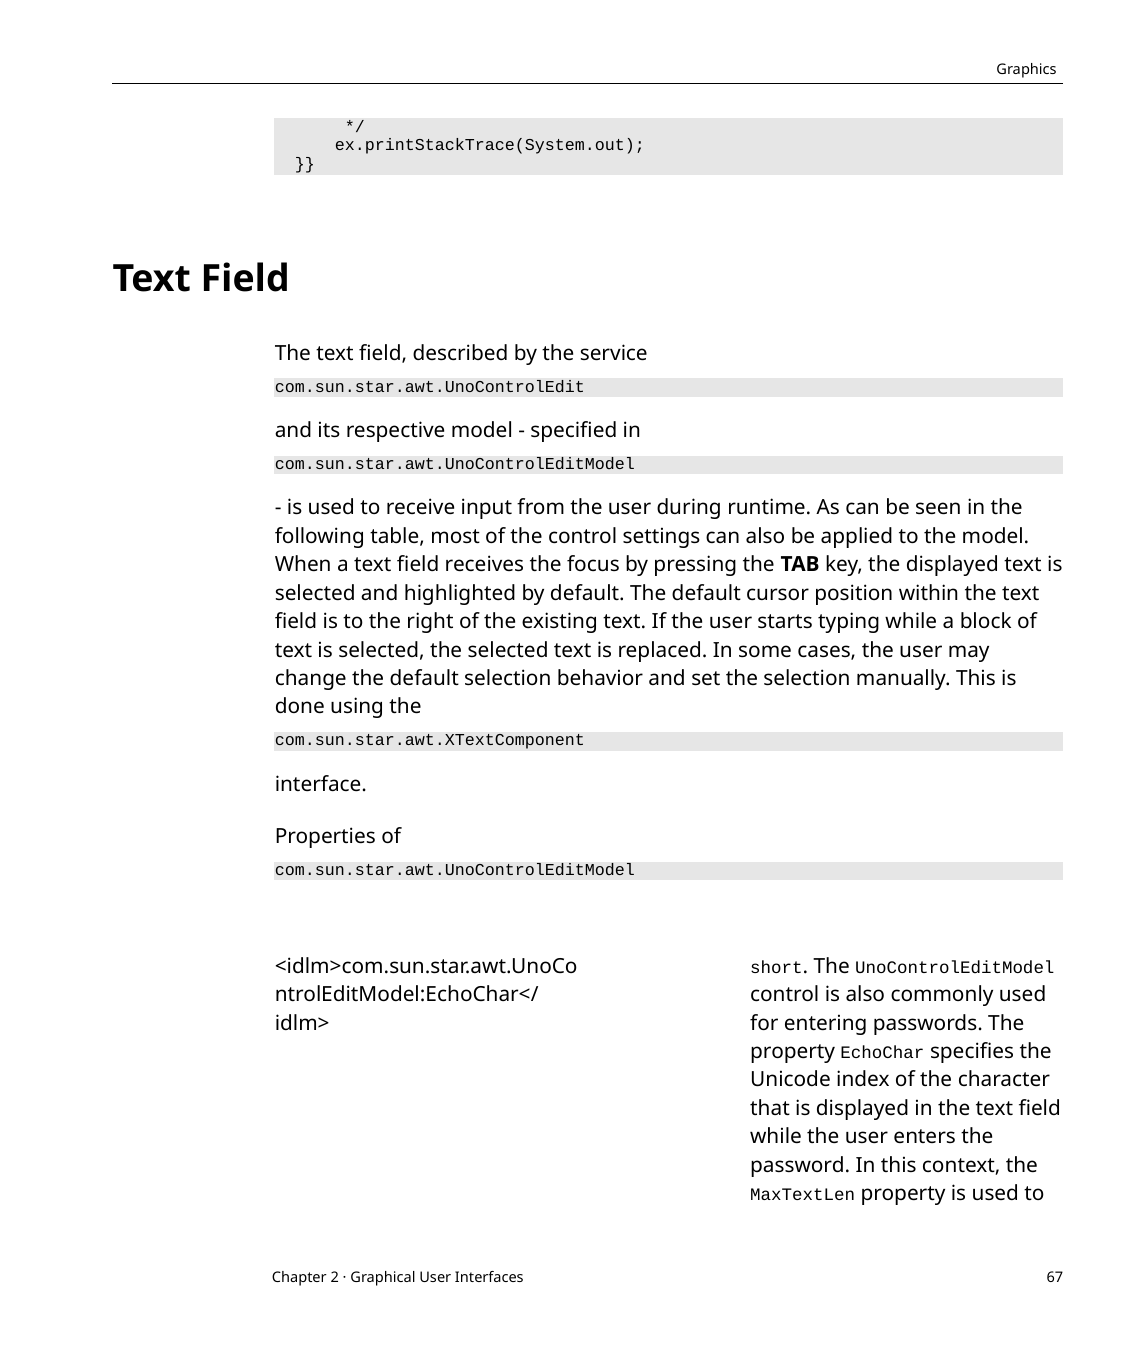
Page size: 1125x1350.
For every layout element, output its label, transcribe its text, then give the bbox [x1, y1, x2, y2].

subtitle Text Field [112, 251, 1063, 302]
text com.sun.star.awt.XTextComponent [274, 732, 1063, 751]
text interface. [274, 769, 1063, 797]
text - is used to receive input from the user during runtime. As can be seen in the following table, most of the control settings can also be applied to the model. When a text field receives the focus by pressing the TAB key, the displayed text is selected and highlighted by default. The default cursor position within the text field is to the right of the existing text. If the user starts typing while a block of text is selected, the selected text is replaced. In some cases, the user may change the default selection behavior and set the selection manually. This is done using the [274, 492, 1063, 720]
text com.sun.star.awt.UnoControlEdit [274, 378, 1063, 397]
text and its respective model - specified in [274, 415, 1063, 444]
text */ ex.printStackTrace(System.out); }} [274, 118, 1063, 175]
text The text field, described by the service [274, 338, 1063, 367]
table_header Properties of com.sun.star.awt.UnoControlEditModel [112, 809, 1063, 939]
table_cell short. The UnoControlEditModel control is also commonly used for entering passwords. The property EchoChar specifies the Unicode index of the character that is displayed in the text field while the user enters the password. In this context, the MaxTextLen property is used to [588, 939, 1063, 1207]
table_cell <idlm>com.sun.star.awt.UnoControlEditModel:EchoChar</idlm> [112, 939, 587, 1207]
text com.sun.star.awt.UnoControlEditModel [274, 456, 1063, 474]
